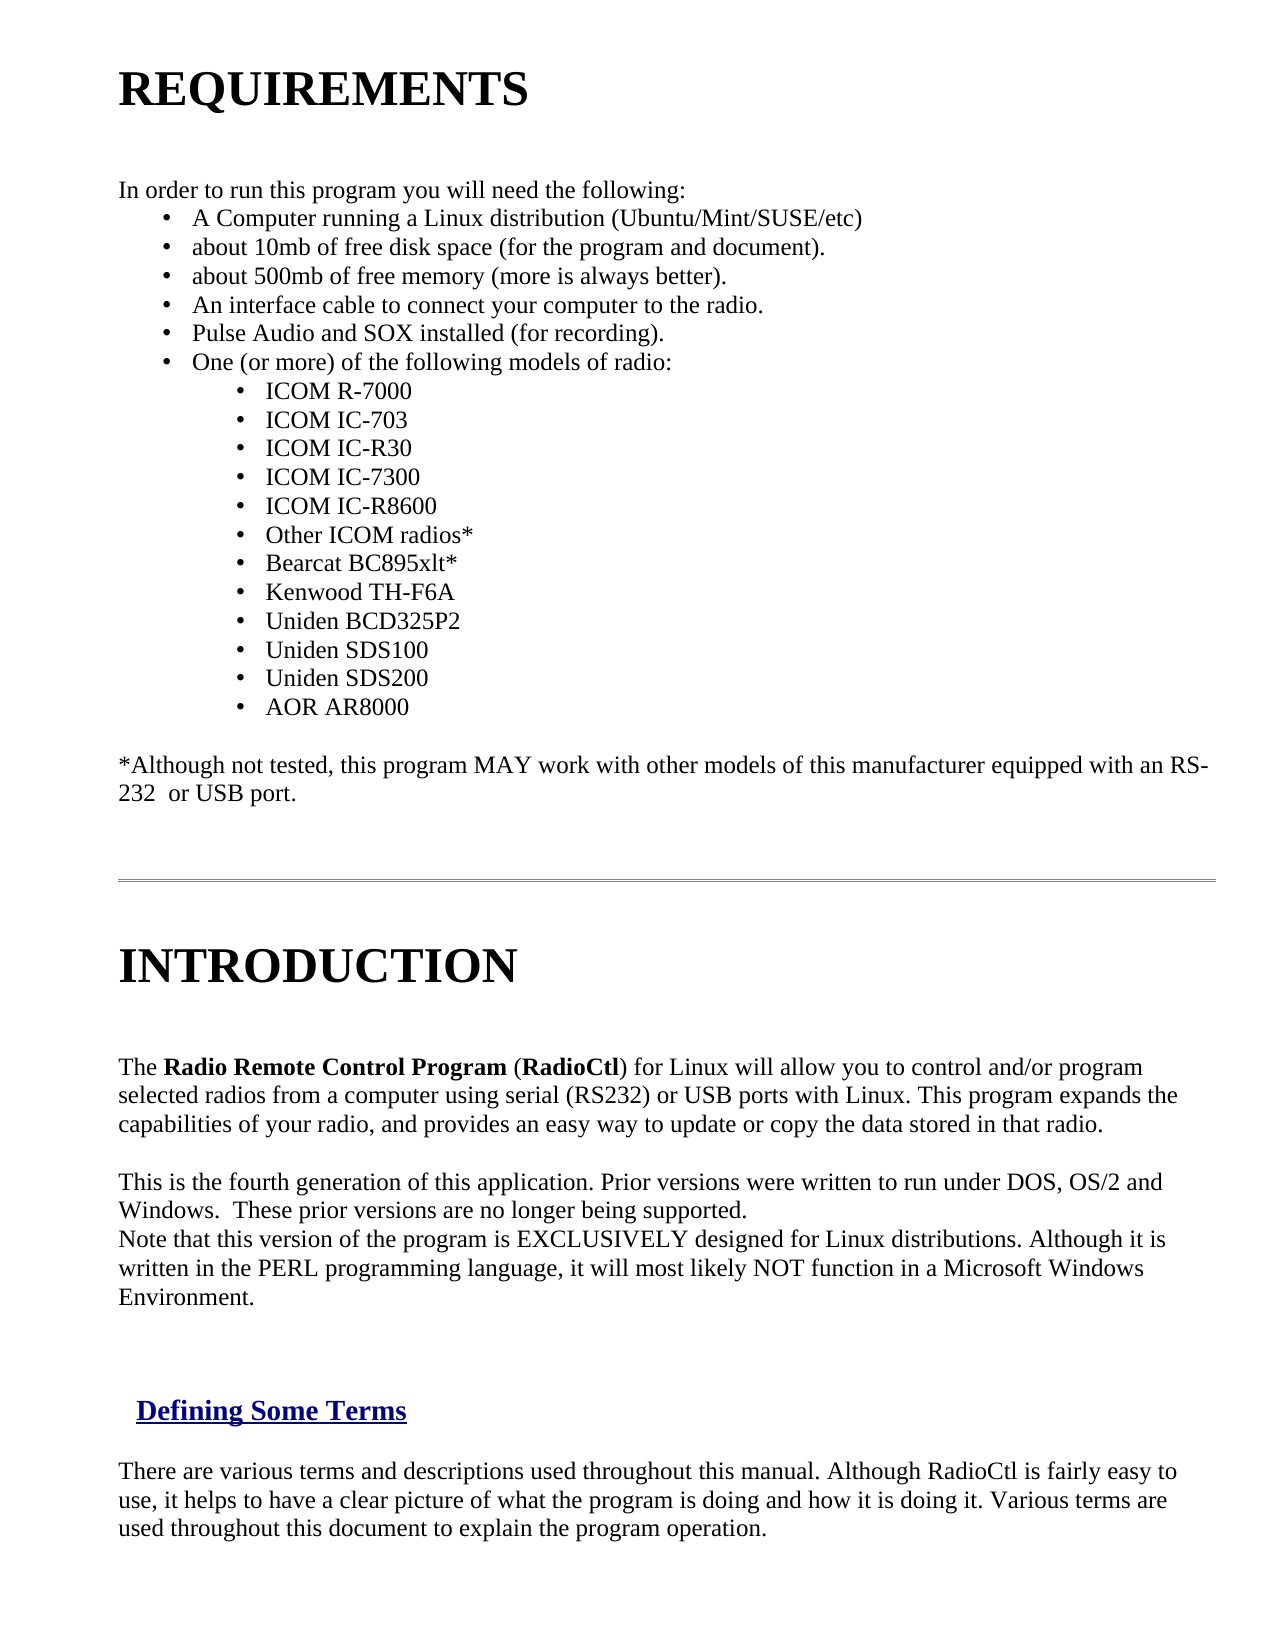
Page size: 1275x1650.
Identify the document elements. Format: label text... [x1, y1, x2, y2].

subtitle Defining Some Terms [136, 1393, 1216, 1426]
list Uniden SDS100 [236, 635, 1216, 663]
list ICOM IC-703 [236, 405, 1216, 433]
text The Radio Remote Control Program (RadioCtl) for Linux will allow you to control and/or program selected radios from a computer using serial (RS232) or USB ports with Linux. This program expands the capabilities of your radio, and provides an easy way to update or copy the data stored in that radio. [118, 1052, 1216, 1138]
list One (or more) of the following models of radio: [162, 347, 1216, 376]
list ICOM IC-R8600 [236, 491, 1216, 520]
list Other ICOM radios* [236, 520, 1216, 548]
list about 500mb of free memory (more is always better). [162, 261, 1216, 290]
text Note that this version of the program is EXCLUSIVELY designed for Linux distributions. Although it is written in the PERL programming language, it will most likely NOT function in a Microsoft Windows Environment. [118, 1224, 1216, 1310]
list Uniden BCD325P2 [236, 606, 1216, 635]
subtitle REQUIREMENTS [118, 59, 1216, 117]
text This is the fourth generation of this application. Prior versions were written to run under DOS, OS/2 and Windows. These prior versions are no longer being supported. [118, 1167, 1216, 1224]
list about 10mb of free disk space (for the program and document). [162, 232, 1216, 261]
list ICOM IC-R30 [236, 433, 1216, 462]
text In order to run this program you will need the following: [118, 175, 1216, 203]
list Pulse Audio and SOX installed (for recording). [162, 318, 1216, 347]
subtitle INTRODUCTION [118, 936, 1216, 993]
list Kenwood TH-F6A [236, 577, 1216, 606]
list AOR AR8000 [236, 692, 1216, 721]
list ICOM R-7000 [236, 376, 1216, 405]
text *Although not tested, this program MAY work with other models of this manufacturer equipped with an RS-232 or USB port. [118, 750, 1216, 807]
list ICOM IC-7300 [236, 462, 1216, 491]
list A Computer running a Linux distribution (Ubuntu/Mint/SUSE/etc) [162, 203, 1216, 232]
list Bearcat BC895xlt* [236, 548, 1216, 577]
text There are various terms and descriptions used throughout this manual. Although RadioCtl is fairly easy to use, it helps to have a clear picture of what the program is doing and how it is doing it. Various terms are used throughout this document to explain the program operation. [118, 1456, 1216, 1542]
list Uniden SDS200 [236, 663, 1216, 692]
list An interface cable to connect your computer to the radio. [162, 290, 1216, 318]
